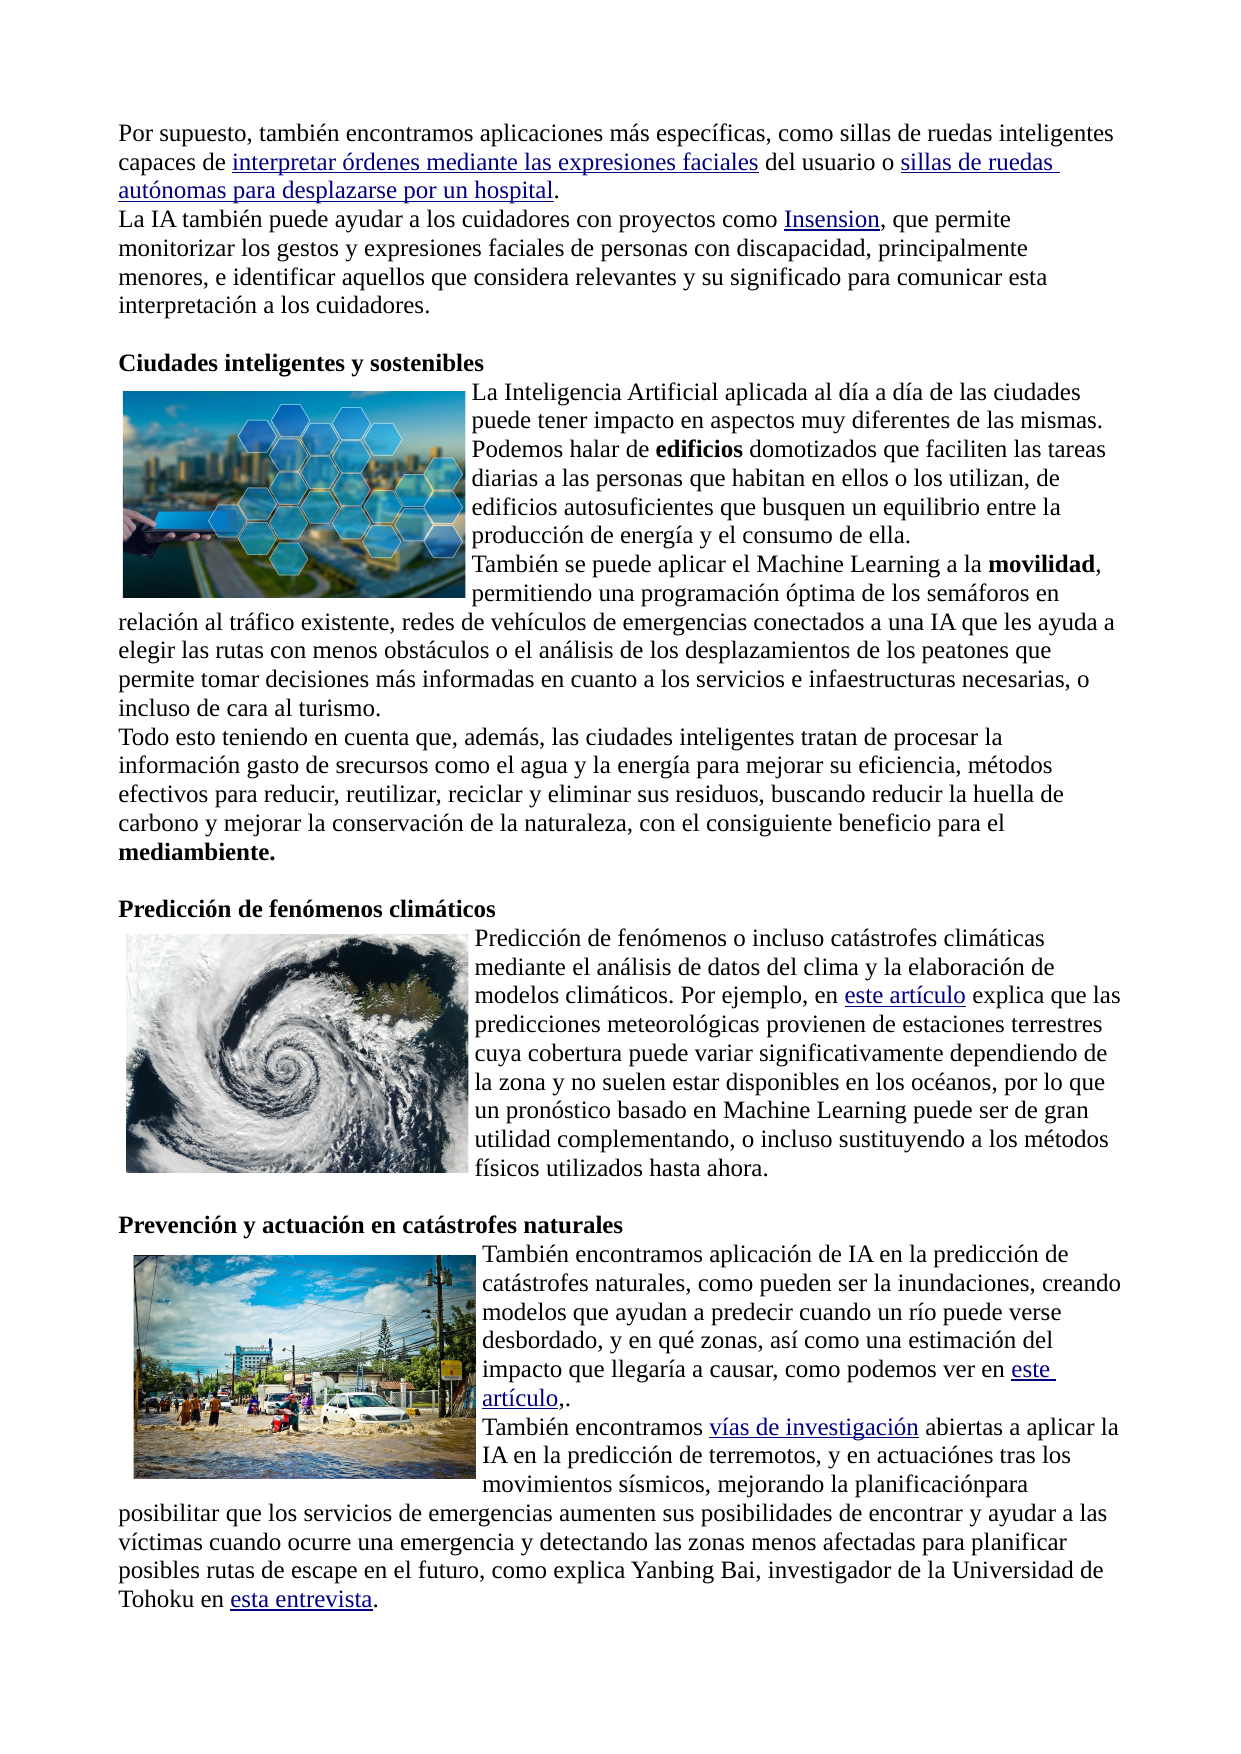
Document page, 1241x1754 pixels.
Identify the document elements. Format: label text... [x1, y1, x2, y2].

picture [293, 1271, 304, 1276]
text Todo esto teniendo en cuenta que, además, las ciudades inteligentes tratan de procesar la información gasto de srecursos como el agua y la energía para mejorar su eficiencia, métodos efectivos para reducir, reutilizar, reciclar y eliminar sus residuos, buscando reducir la huella de carbono y mejorar la conservación de la naturaleza, con el consiguiente beneficio para el mediambiente. [118, 722, 1122, 866]
text Predicción de fenómenos o incluso catástrofes climáticas mediante el análisis de datos del clima y la elaboración de modelos climáticos. Por ejemplo, en este artículo explica que las predicciones meteorológicas provienen de estaciones terrestres cuya cobertura puede variar significativamente dependiendo de la zona y no suelen estar disponibles en los océanos, por lo que un pronóstico basado en Machine Learning puede ser de gran utilidad complementando, o incluso sustituyendo a los métodos físicos utilizados hasta ahora. [118, 923, 1122, 1182]
text También encontramos aplicación de IA en la predicción de catástrofes naturales, como pueden ser la inundaciones, creando modelos que ayudan a predecir cuando un río puede verse desbordado, y en qué zonas, así como una estimación del impacto que llegaría a causar, como podemos ver en este artículo,. [118, 1239, 1122, 1485]
text También encontramos vías de investigación abiertas a aplicar la IA en la predicción de terremotos, y en actuaciónes tras los movimientos sísmicos, mejorando la planificaciónpara posibilitar que los servicios de emergencias aumenten sus posibilidades de encontrar y ayudar a las víctimas cuando ocurre una emergencia y detectando las zonas menos afectadas para planificar posibles rutas de escape en el futuro, como explica Yanbing Bai, investigador de la Universidad de Tohoku en esta entrevista. [118, 1412, 1122, 1613]
picture [196, 1259, 213, 1273]
picture [165, 405, 187, 418]
picture [133, 1255, 476, 1479]
picture [260, 1255, 278, 1261]
text Ciudades inteligentes y sostenibles [118, 348, 1122, 377]
text Predicción de fenómenos climáticos [118, 894, 1122, 923]
text La IA también puede ayudar a los cuidadores con proyectos como Insension, que permite monitorizar los gestos y expresiones faciales de personas con discapacidad, principalmente menores, e identificar aquellos que considera relevantes y su significado para comunicar esta interpretación a los cuidadores. [118, 204, 1122, 319]
picture [349, 391, 390, 399]
picture [227, 1255, 250, 1264]
text También se puede aplicar el Machine Learning a la movilidad, permitiendo una programación óptima de los semáforos en relación al tráfico existente, redes de vehículos de emergencias conectados a una IA que les ayuda a elegir las rutas con menos obstáculos o el análisis de los desplazamientos de los peatones que permite tomar decisiones más informadas en cuanto a los servicios e infaestructuras necesarias, o incluso de cara al turismo. [118, 549, 1122, 722]
picture [454, 591, 466, 598]
text Por supuesto, también encontramos aplicaciones más específicas, como sillas de ruedas inteligentes capaces de interpretar órdenes mediante las expresiones faciales del usuario o sillas de ruedas autónomas para desplazarse por un hospital. [118, 118, 1122, 204]
picture [126, 934, 469, 1173]
text La Inteligencia Artificial aplicada al día a día de las ciudades puede tener impacto en aspectos muy diferentes de las mismas. Podemos halar de edificios domotizados que faciliten las tareas diarias a las personas que habitan en ellos o los utilizan, de edificios autosuficientes que busquen un equilibrio entre la producción de energía y el consumo de ella. [117, 377, 1122, 604]
picture [122, 397, 466, 598]
text Prevención y actuación en catástrofes naturales [118, 1211, 1122, 1239]
